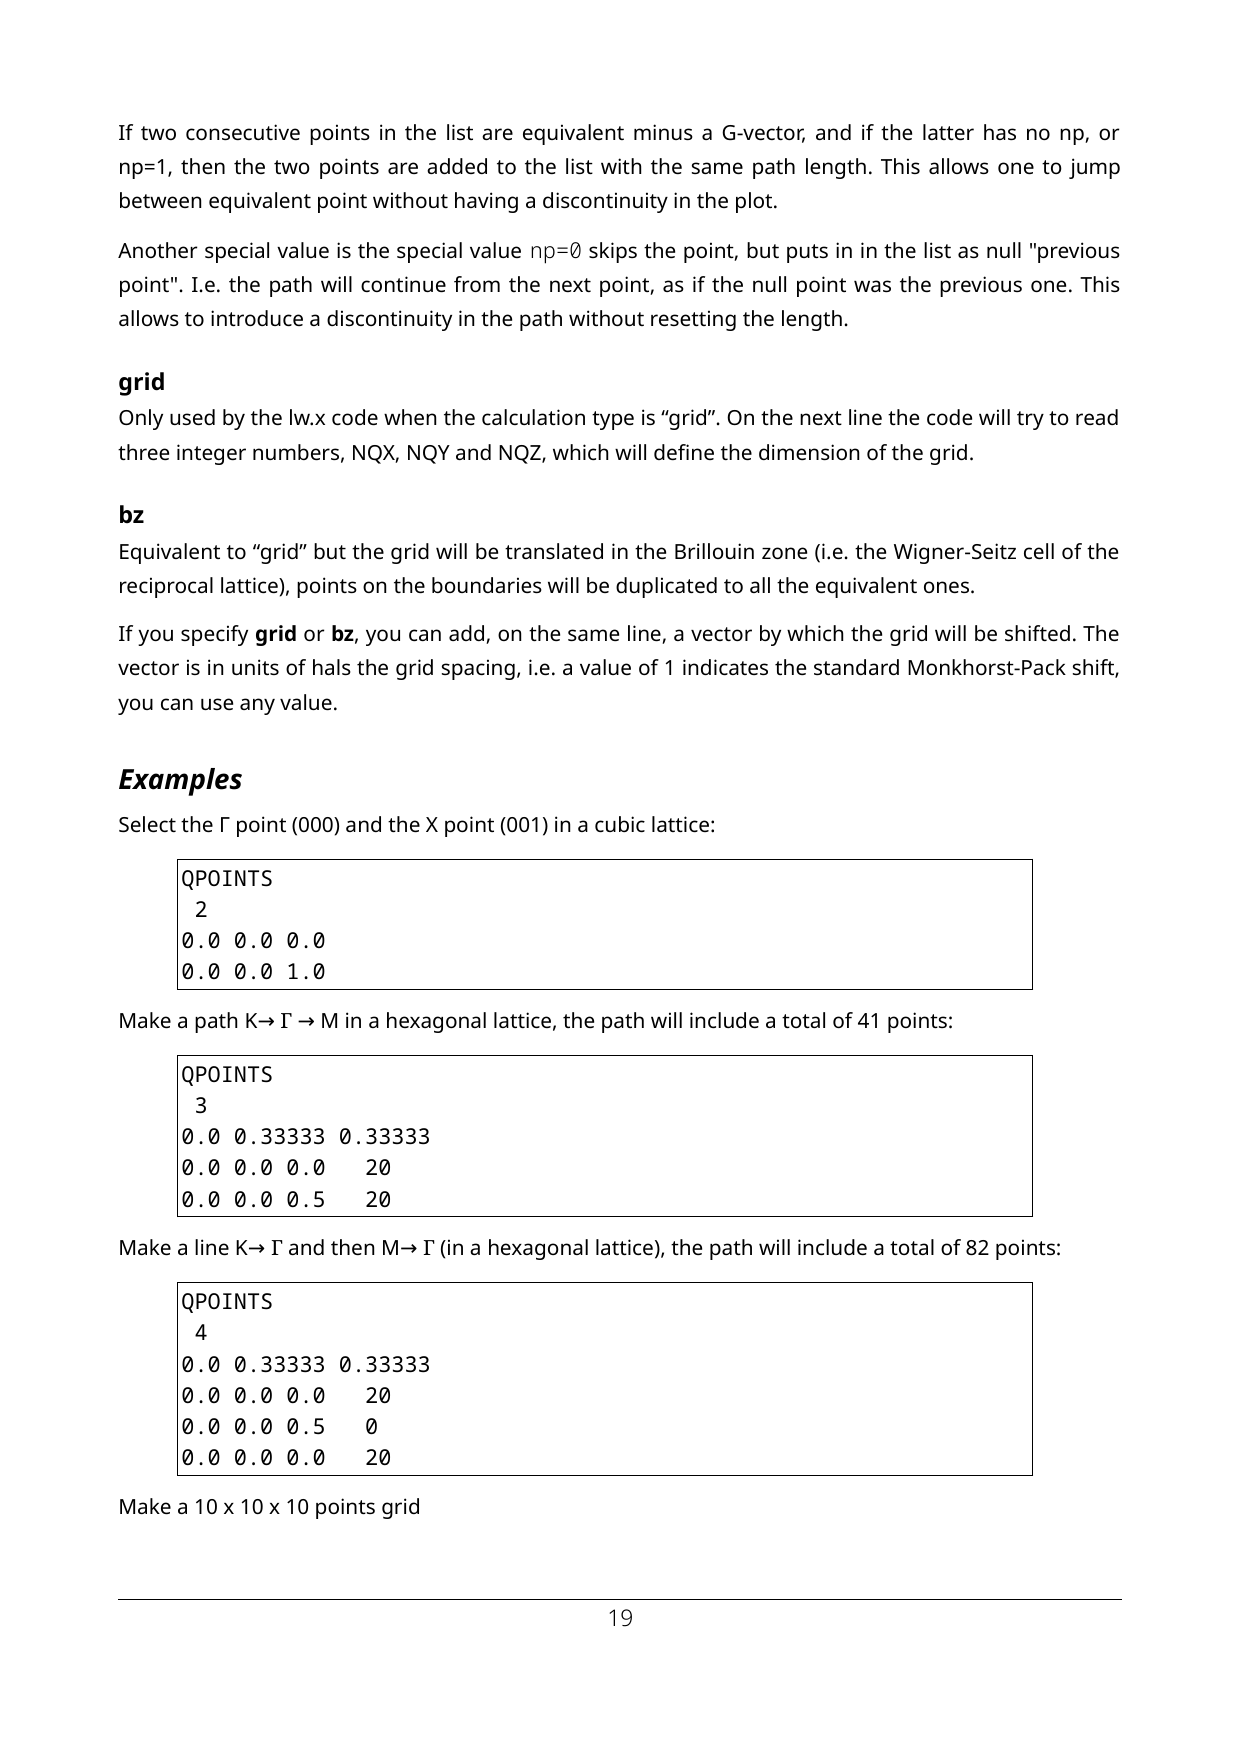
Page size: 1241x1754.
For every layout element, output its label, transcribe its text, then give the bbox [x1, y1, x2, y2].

text Make a line K→ Γ and then M→ Γ (in a hexagonal lattice), the path will include a total of 82 points: [118, 1233, 1122, 1262]
text Make a 10 x 10 x 10 points grid [118, 1492, 1122, 1521]
text QPOINTS 3 0.0 0.33333 0.33333 0.0 0.0 0.0 20 0.0 0.0 0.5 20 [178, 1056, 1032, 1216]
text Make a path K→ Γ → M in a hexagonal lattice, the path will include a total of 41 points: [118, 1006, 1122, 1034]
text QPOINTS 4 0.0 0.33333 0.33333 0.0 0.0 0.0 20 0.0 0.0 0.5 0 0.0 0.0 0.0 20 [178, 1283, 1032, 1475]
text If two consecutive points in the list are equivalent minus a G-vector, and if the latter has no np, or np=1, then the two points are added to the list with the same path length. This allows one to jump between equivalent point without having a discontinuity in the plot. [118, 118, 1122, 215]
text Only used by the lw.x code when the calculation type is “grid”. On the next line the code will try to read three integer numbers, NQX, NQY and NQZ, which will define the dimension of the grid. [118, 403, 1122, 466]
subtitle grid [118, 366, 1122, 397]
subtitle bz [118, 499, 1122, 531]
text Another special value is the special value np=0 skips the point, but puts in in the list as null "previous point". I.e. the path will continue from the next point, as if the null point was the previous one. This allows to introduce a discontinuity in the path without resetting the length. [118, 235, 1122, 333]
text Equivalent to “grid” but the grid will be translated in the Brillouin zone (i.e. the Wigner-Seitz cell of the reciprocal lattice), points on the boundaries will be duplicated to all the equivalent ones. [118, 537, 1122, 599]
text QPOINTS 2 0.0 0.0 0.0 0.0 0.0 1.0 [178, 860, 1032, 989]
text If you specify grid or bz, you can add, on the same line, a vector by which the grid will be shifted. The vector is in units of hals the grid spacing, i.e. a value of 1 indicates the standard Monkhorst-Pack shift, you can use any value. [118, 619, 1122, 716]
text Select the Γ point (000) and the X point (001) in a cubic lattice: [118, 810, 1122, 838]
subtitle Examples [118, 760, 1122, 798]
